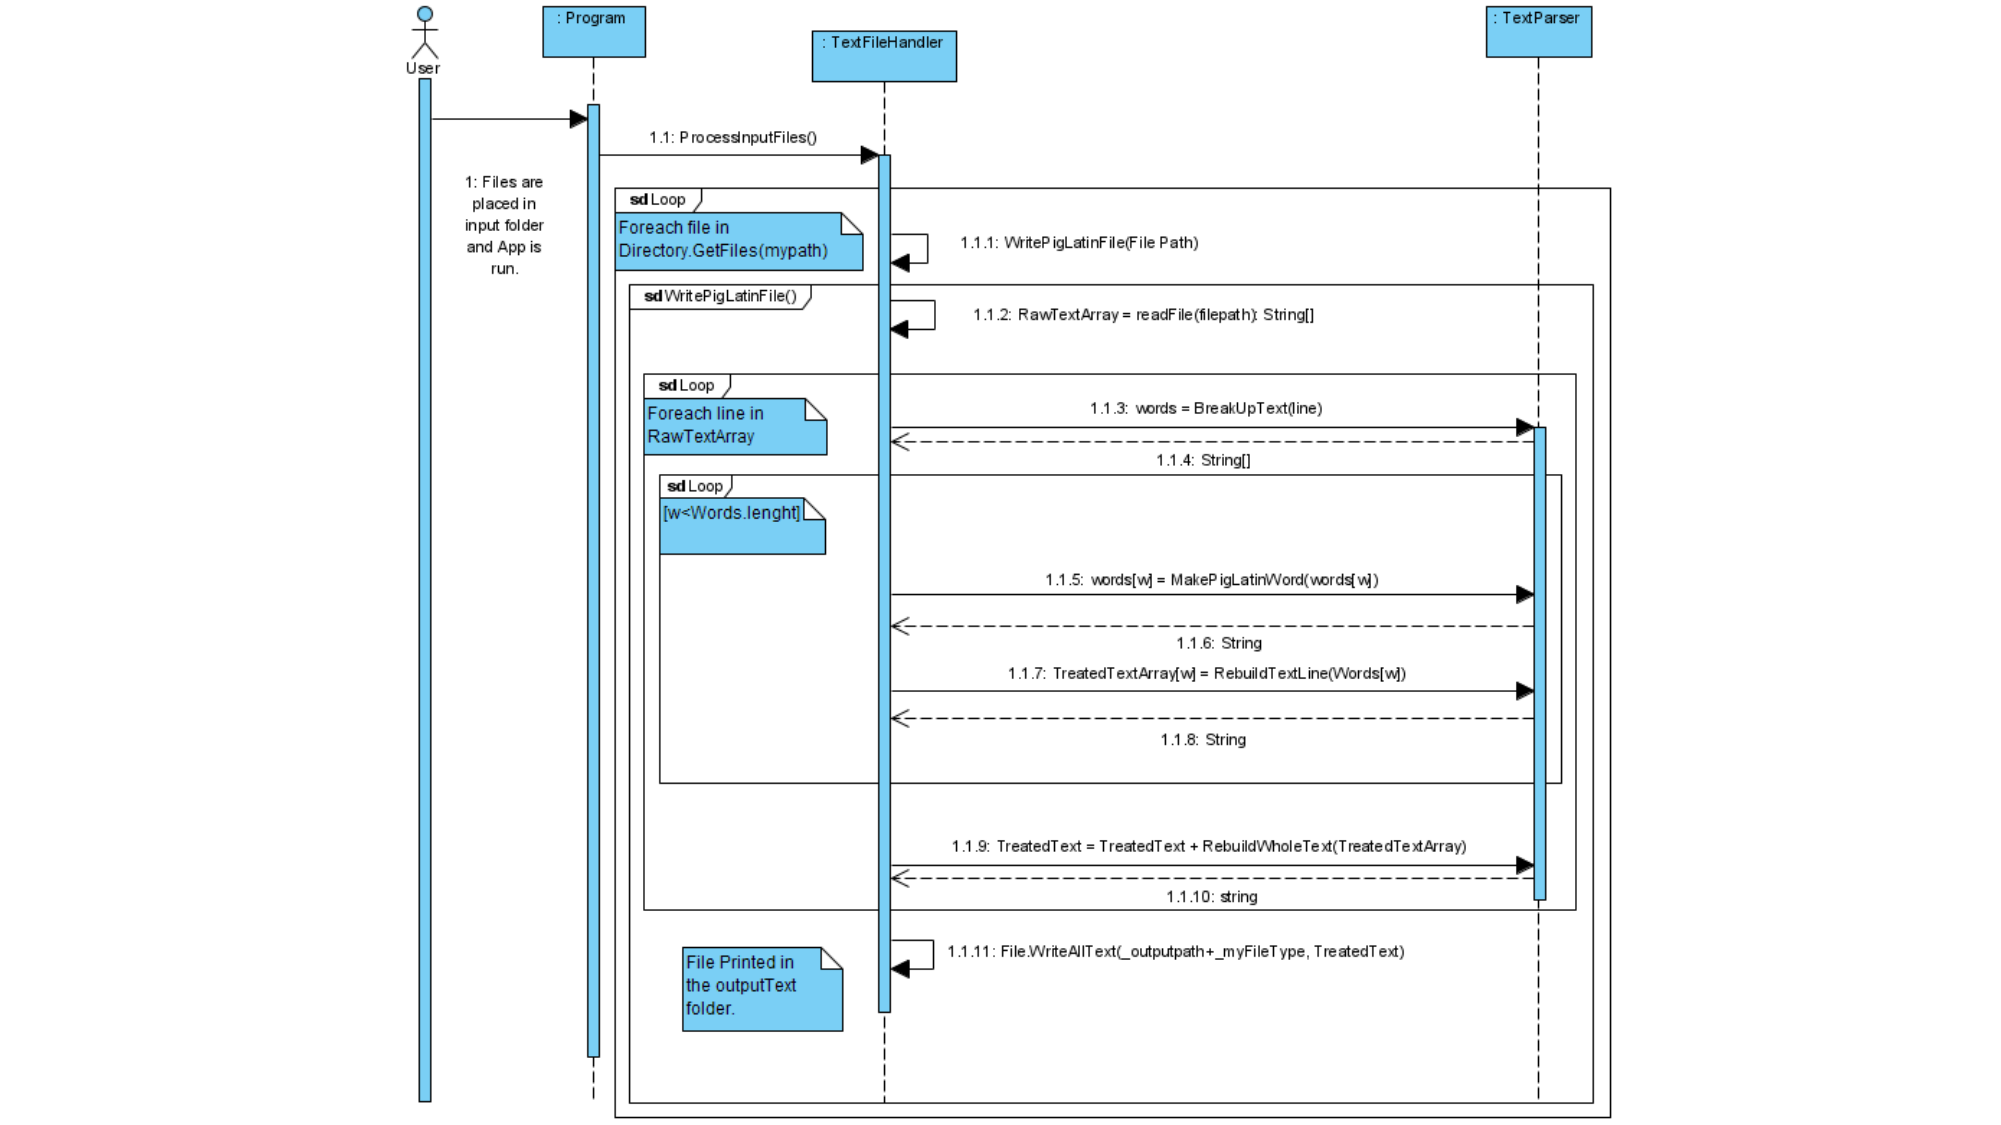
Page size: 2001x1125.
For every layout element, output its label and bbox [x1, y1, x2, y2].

picture [377, 0, 1623, 1125]
